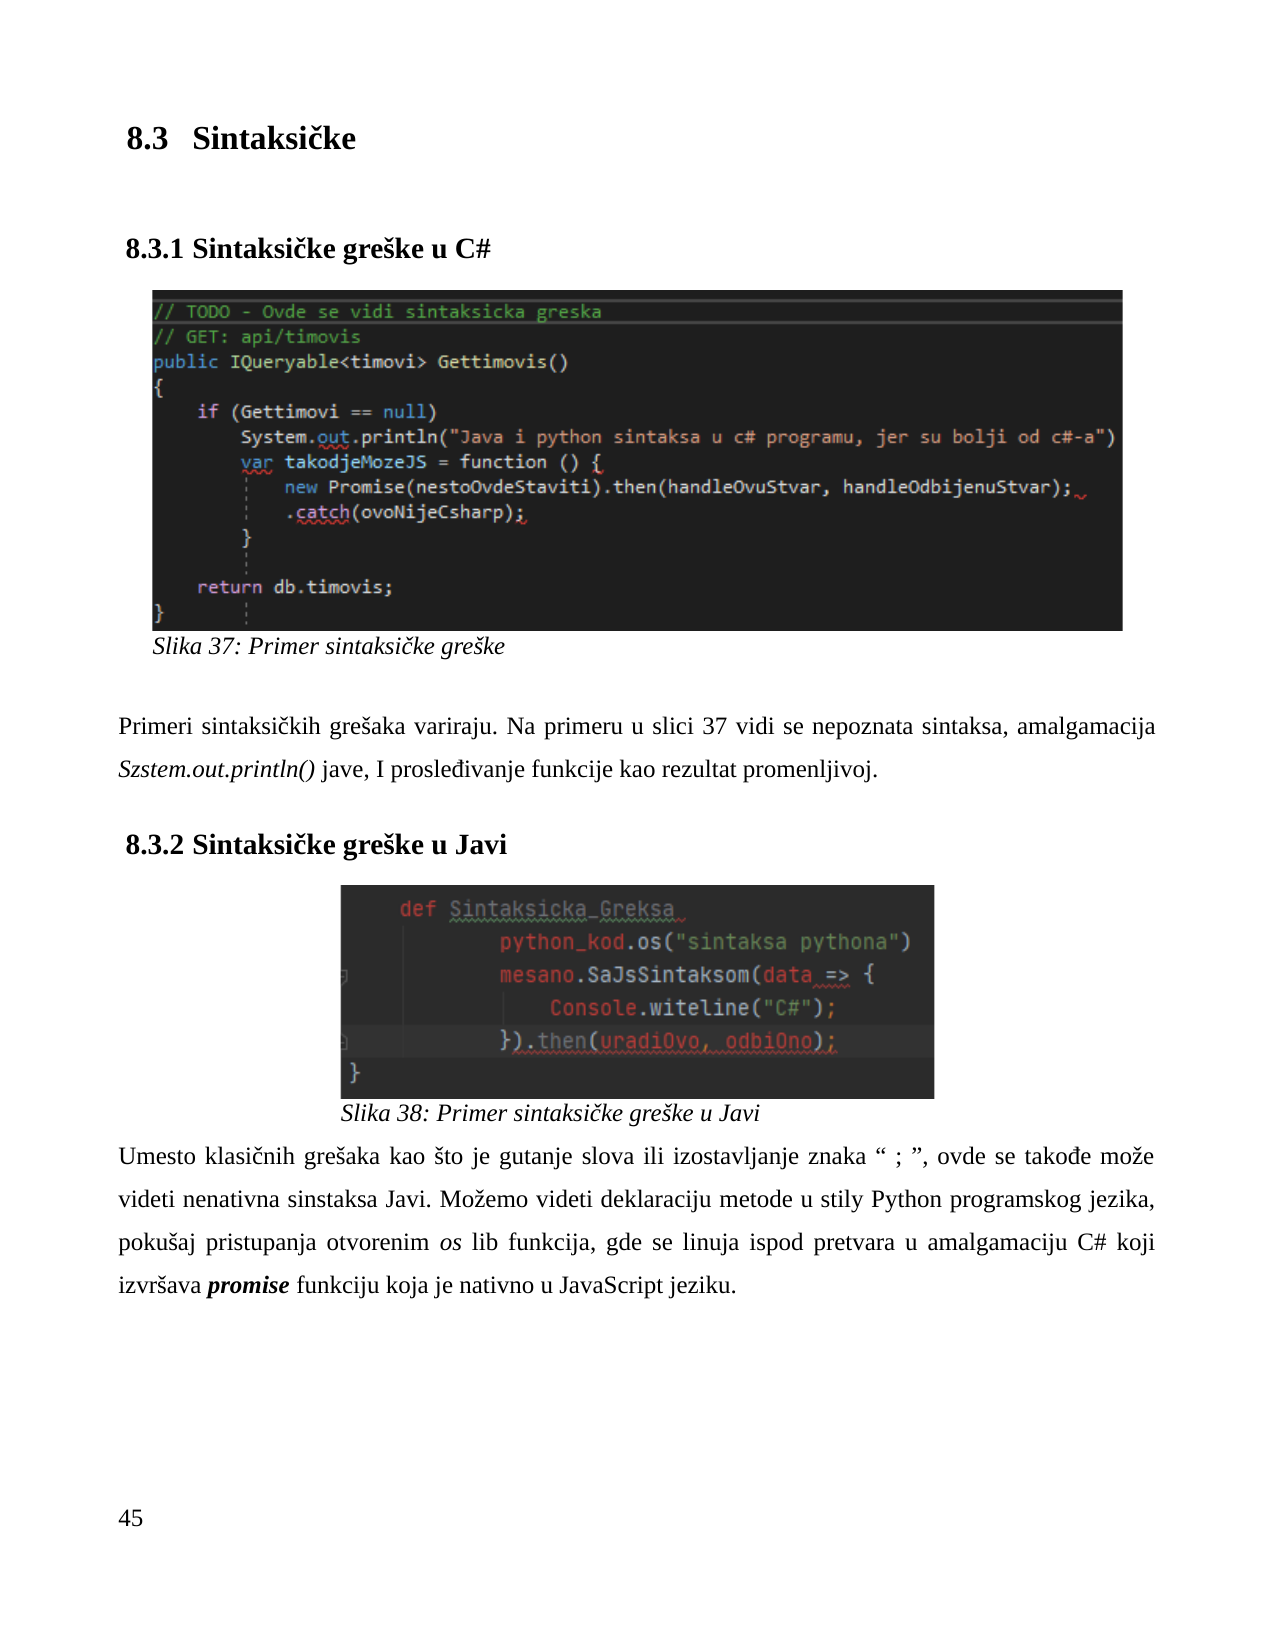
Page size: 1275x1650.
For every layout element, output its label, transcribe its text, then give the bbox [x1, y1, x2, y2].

picture [152, 290, 1123, 631]
subtitle Sintaksičke greške u C# [118, 231, 1157, 265]
text Umesto klasičnih grešaka kao što je gutanje slova ili izostavljanje znaka “ ; ”, ovde se takođe može videti nenativna sinstaksa Javi. Možemo videti deklaraciju metode u stily Python programskog jezika, pokušaj pristupanja otvorenim os lib funkcija, gde se linuja ispod pretvara u amalgamaciju C# koji izvršava promise funkciju koja je nativno u JavaScript jeziku. [118, 873, 1157, 1299]
subtitle Sintaksičke [118, 118, 1157, 157]
text Slika 37: Primer sintaksičke greške [152, 631, 1123, 659]
picture [340, 885, 935, 1099]
text Slika 38: Primer sintaksičke greške u Javi [341, 1099, 934, 1127]
text Primeri sintaksičkih grešaka variraju. Na primeru u slici 37 vidi se nepoznata sintaksa, amalgamacija Szstem.out.println() jave, I prosleđivanje funkcije kao rezultat promenljivoj. [118, 711, 1157, 783]
subtitle Sintaksičke greške u Javi [118, 827, 1157, 861]
